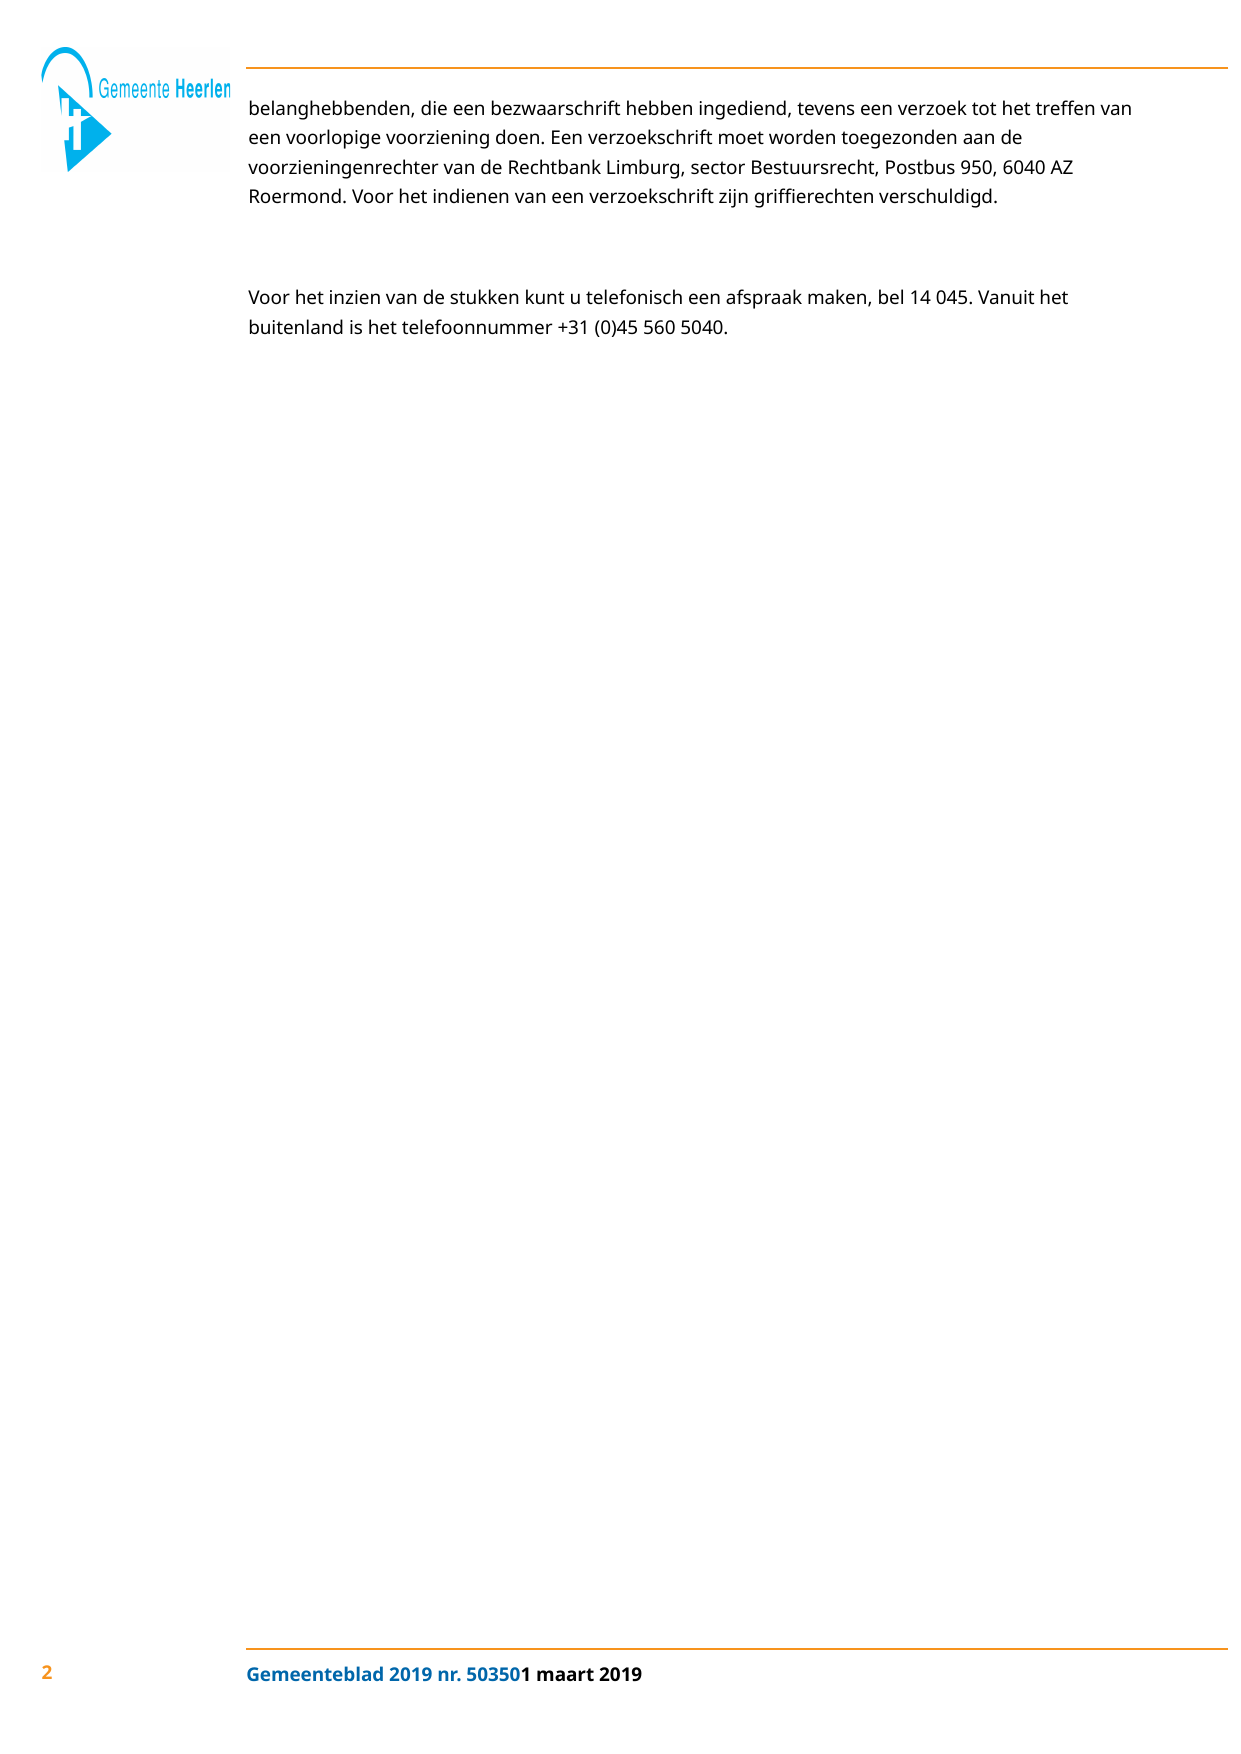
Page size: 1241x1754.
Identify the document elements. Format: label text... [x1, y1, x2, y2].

picture [41, 47, 231, 172]
picture [41, 47, 58, 70]
text belanghebbenden, die een bezwaarschrift hebben ingediend, tevens een verzoek tot het treffen van een voorlopige voorziening doen. Een verzoekschrift moet worden toegezonden aan de voorzieningenrechter van de Rechtbank Limburg, sector Bestuursrecht, Postbus 950, 6040 AZ Roermond. Voor het indienen van een verzoekschrift zijn griffierechten verschuldigd. [248, 95, 1152, 209]
text Voor het inzien van de stukken kunt u telefonisch een afspraak maken, bel 14 045. Vanuit het buitenland is het telefoonnummer +31 (0)45 560 5040. [248, 284, 1152, 340]
